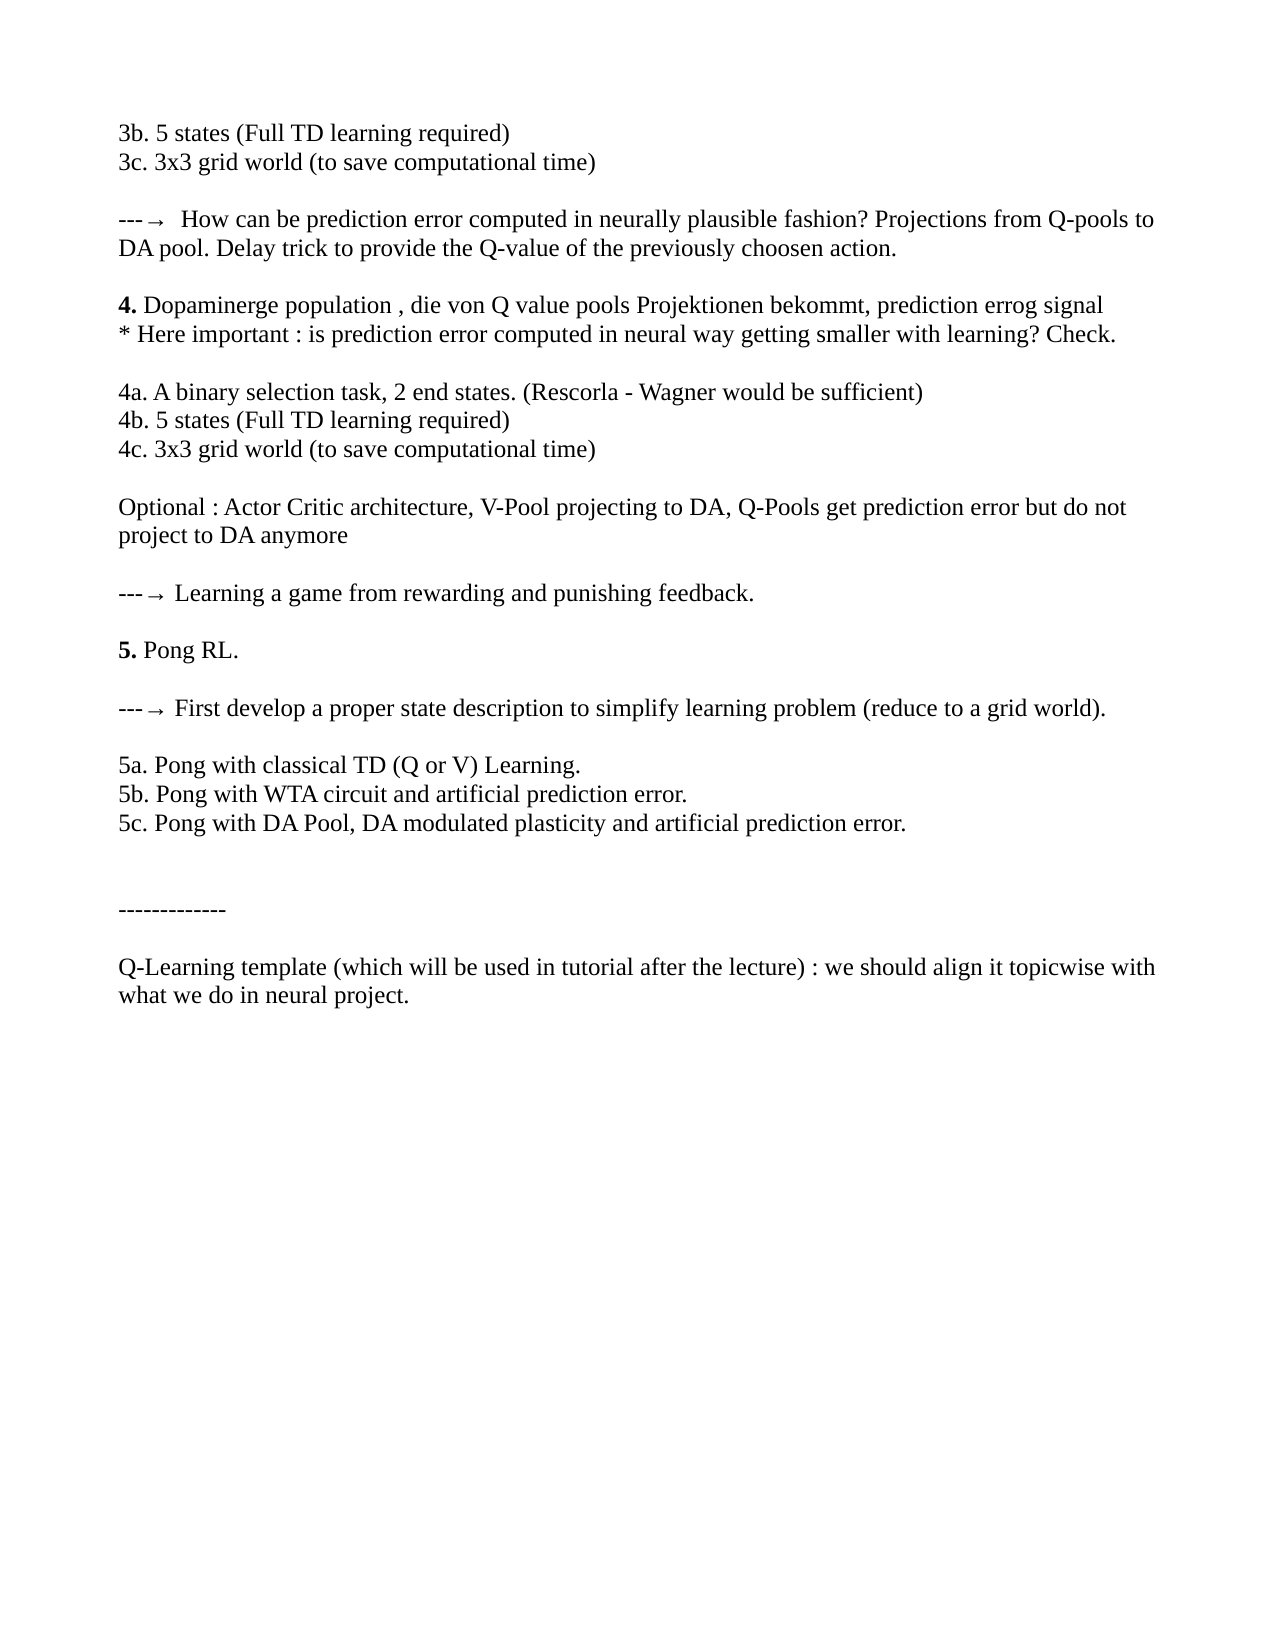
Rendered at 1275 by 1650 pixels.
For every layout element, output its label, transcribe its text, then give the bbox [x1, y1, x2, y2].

text 4b. 5 states (Full TD learning required) [118, 406, 1157, 434]
text 5b. Pong with WTA circuit and artificial prediction error. [118, 779, 1157, 808]
text * Here important : is prediction error computed in neural way getting smaller with learning? Check. [118, 319, 1157, 348]
text 4c. 3x3 grid world (to save computational time) [118, 434, 1157, 463]
text 5. Pong RL. [118, 636, 1157, 664]
text 4. Dopaminerge population , die von Q value pools Projektionen bekommt, prediction errog signal [118, 291, 1157, 319]
text 5c. Pong with DA Pool, DA modulated plasticity and artificial prediction error. [118, 808, 1157, 837]
text Q-Learning template (which will be used in tutorial after the lecture) : we should align it topicwise with what we do in neural project. [118, 952, 1157, 1009]
text 3b. 5 states (Full TD learning required) [118, 118, 1157, 147]
text 5a. Pong with classical TD (Q or V) Learning. [118, 751, 1157, 779]
text ---→ Learning a game from rewarding and punishing feedback. [118, 578, 1157, 607]
text 3c. 3x3 grid world (to save computational time) [118, 147, 1157, 176]
text ---→ First develop a proper state description to simplify learning problem (reduce to a grid world). [118, 693, 1157, 722]
text ------------- [118, 894, 1157, 923]
text Optional : Actor Critic architecture, V-Pool projecting to DA, Q-Pools get prediction error but do not project to DA anymore [118, 492, 1157, 549]
text ---→ How can be prediction error computed in neurally plausible fashion? Projections from Q-pools to DA pool. Delay trick to provide the Q-value of the previously choosen action. [118, 204, 1157, 262]
text 4a. A binary selection task, 2 end states. (Rescorla - Wagner would be sufficient) [118, 377, 1157, 406]
